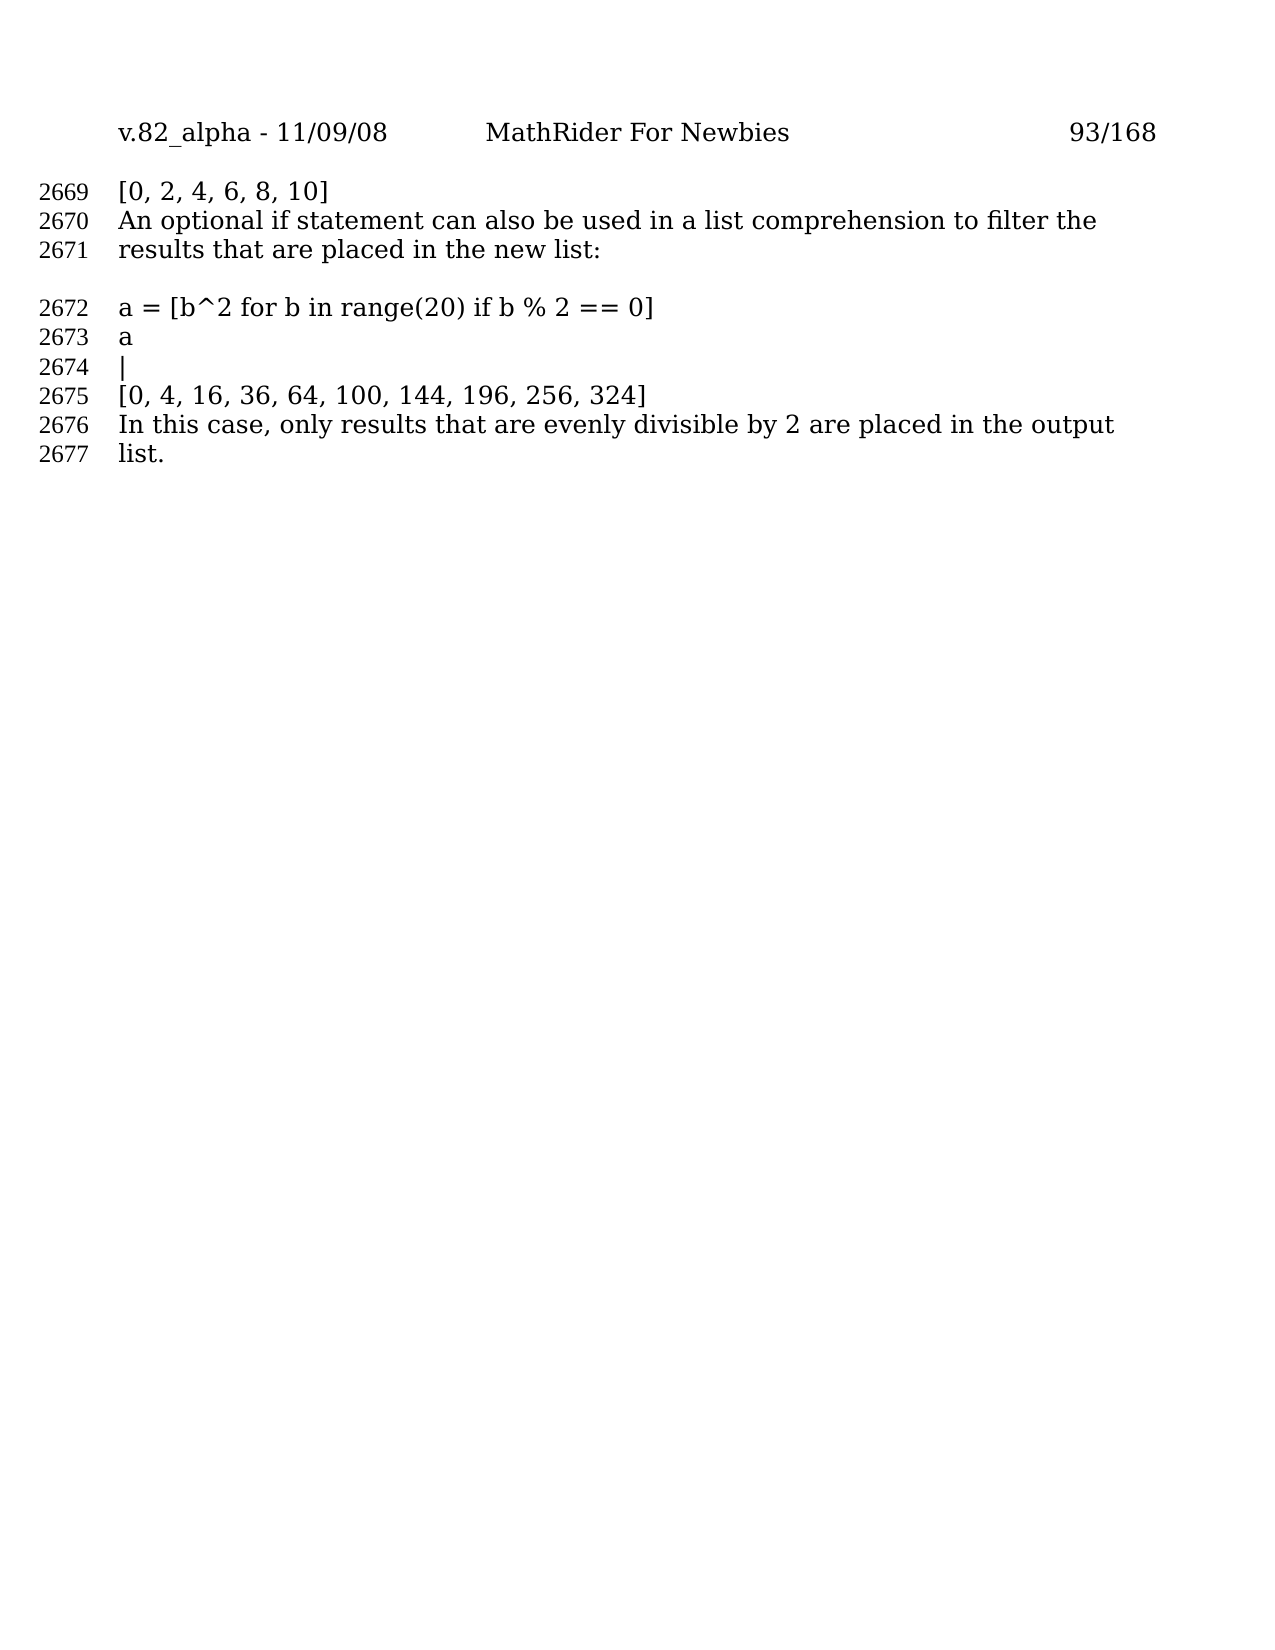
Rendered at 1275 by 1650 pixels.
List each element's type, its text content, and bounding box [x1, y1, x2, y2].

text | [118, 352, 1157, 381]
text a = [b^2 for b in range(20) if b % 2 == 0] [118, 293, 1157, 323]
text In this case, only results that are evenly divisible by 2 are placed in the output list. [118, 410, 1157, 468]
text [0, 4, 16, 36, 64, 100, 144, 196, 256, 324] [118, 381, 1157, 410]
text [0, 2, 4, 6, 8, 10] [118, 177, 1157, 206]
text a [118, 323, 1157, 352]
text An optional if statement can also be used in a list comprehension to filter the results that are placed in the new list: [118, 206, 1157, 264]
